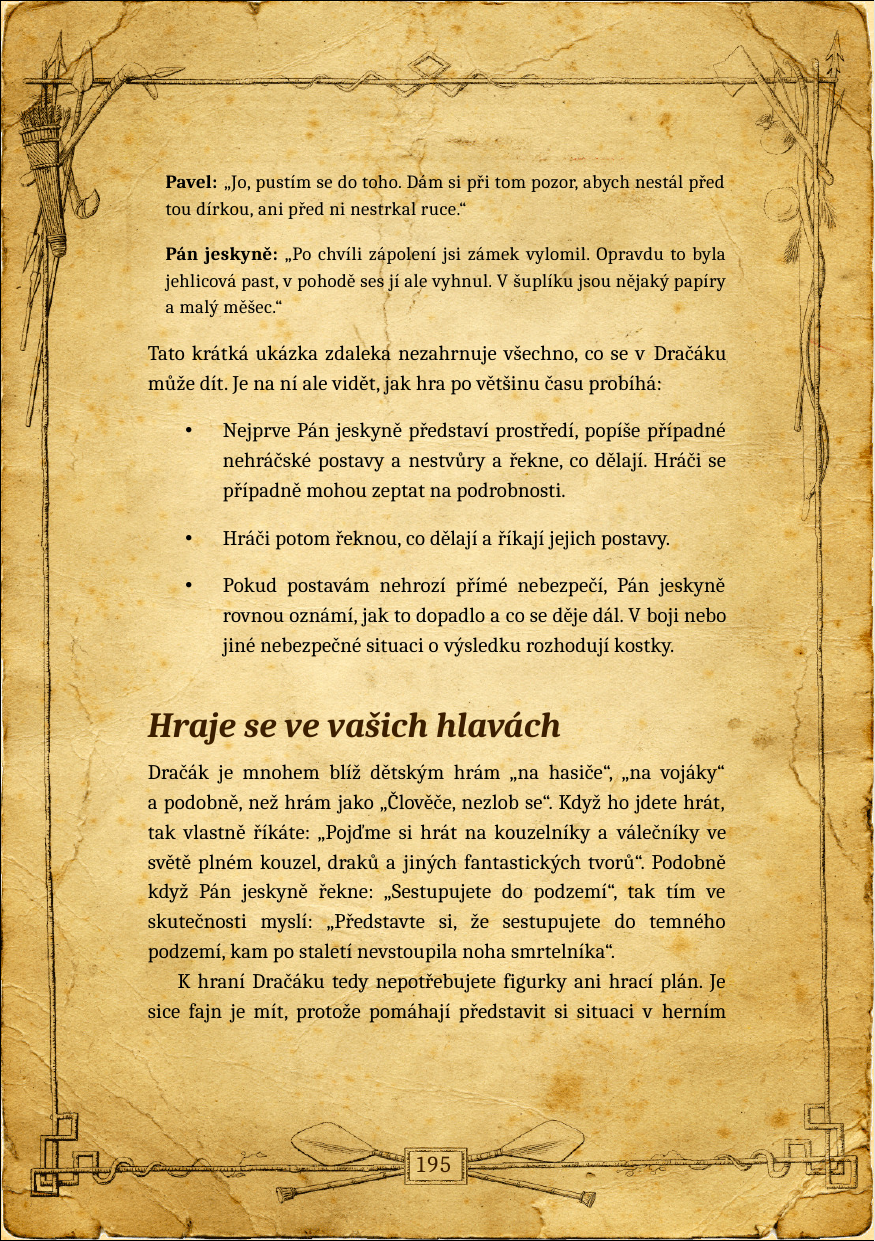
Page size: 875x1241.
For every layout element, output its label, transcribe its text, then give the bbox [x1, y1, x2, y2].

text Pán jeskyně: „Po chvíli zápolení jsi zámek vylomil. Opravdu to byla jehlicová past, v⁠ pohodě ses jí ale vyhnul. V⁠ šuplíku jsou nějaký papíry a⁠ malý měšec.“ [165, 243, 726, 318]
subtitle Hraje se ve vašich hlavách [148, 705, 726, 746]
list Nejprve Pán jeskyně představí prostředí, popíše případné nehráčské postavy a⁠ nestvůry a⁠ řekne, co dělají. Hráči se případně mohou zeptat na podrobnosti. [185, 419, 726, 503]
text Dračák je mnohem blíž dětským hrám „na hasiče“, „na vojáky“ a⁠ podobně, než hrám jako „Člověče, nezlob se“. Když ho jdete hrát, tak vlastně říkáte: „Pojďme si hrát na kouzelníky a⁠ válečníky ve světě plném kouzel, draků a⁠ jiných fantastických tvorů“. Podobně když Pán jeskyně řekne: „Sestupujete do podzemí“, tak tím ve skutečnosti myslí: „Představte si, že sestupujete do temného podzemí, kam po staletí nevstoupila noha smrtelníka“. K⁠ hraní Dračáku tedy nepotřebujete figurky ani hrací plán. Je sice fajn je mít, protože pomáhají představit si situaci v⁠ herním [148, 761, 726, 1024]
list Hráči potom řeknou, co dělají a⁠ říkají jejich postavy. [185, 526, 726, 550]
picture [1, 1, 874, 1240]
list Pokud postavám nehrozí přímé nebezpečí, Pán jeskyně rovnou oznámí, jak to dopadlo a⁠ co se děje dál. V⁠ boji nebo jiné nebezpečné situaci o⁠ výsledku rozhodují kostky. [185, 574, 726, 658]
text Pavel: „Jo, pustím se do toho. Dám si při tom pozor, abych nestál před tou dírkou, ani před ni nestrkal ruce.“ [165, 172, 726, 220]
text Tato krátká ukázka zdaleka nezahrnuje všechno, co se v⁠ Dračáku může dít. Je na ní ale vidět, jak hra po většinu času probíhá: [148, 342, 726, 395]
